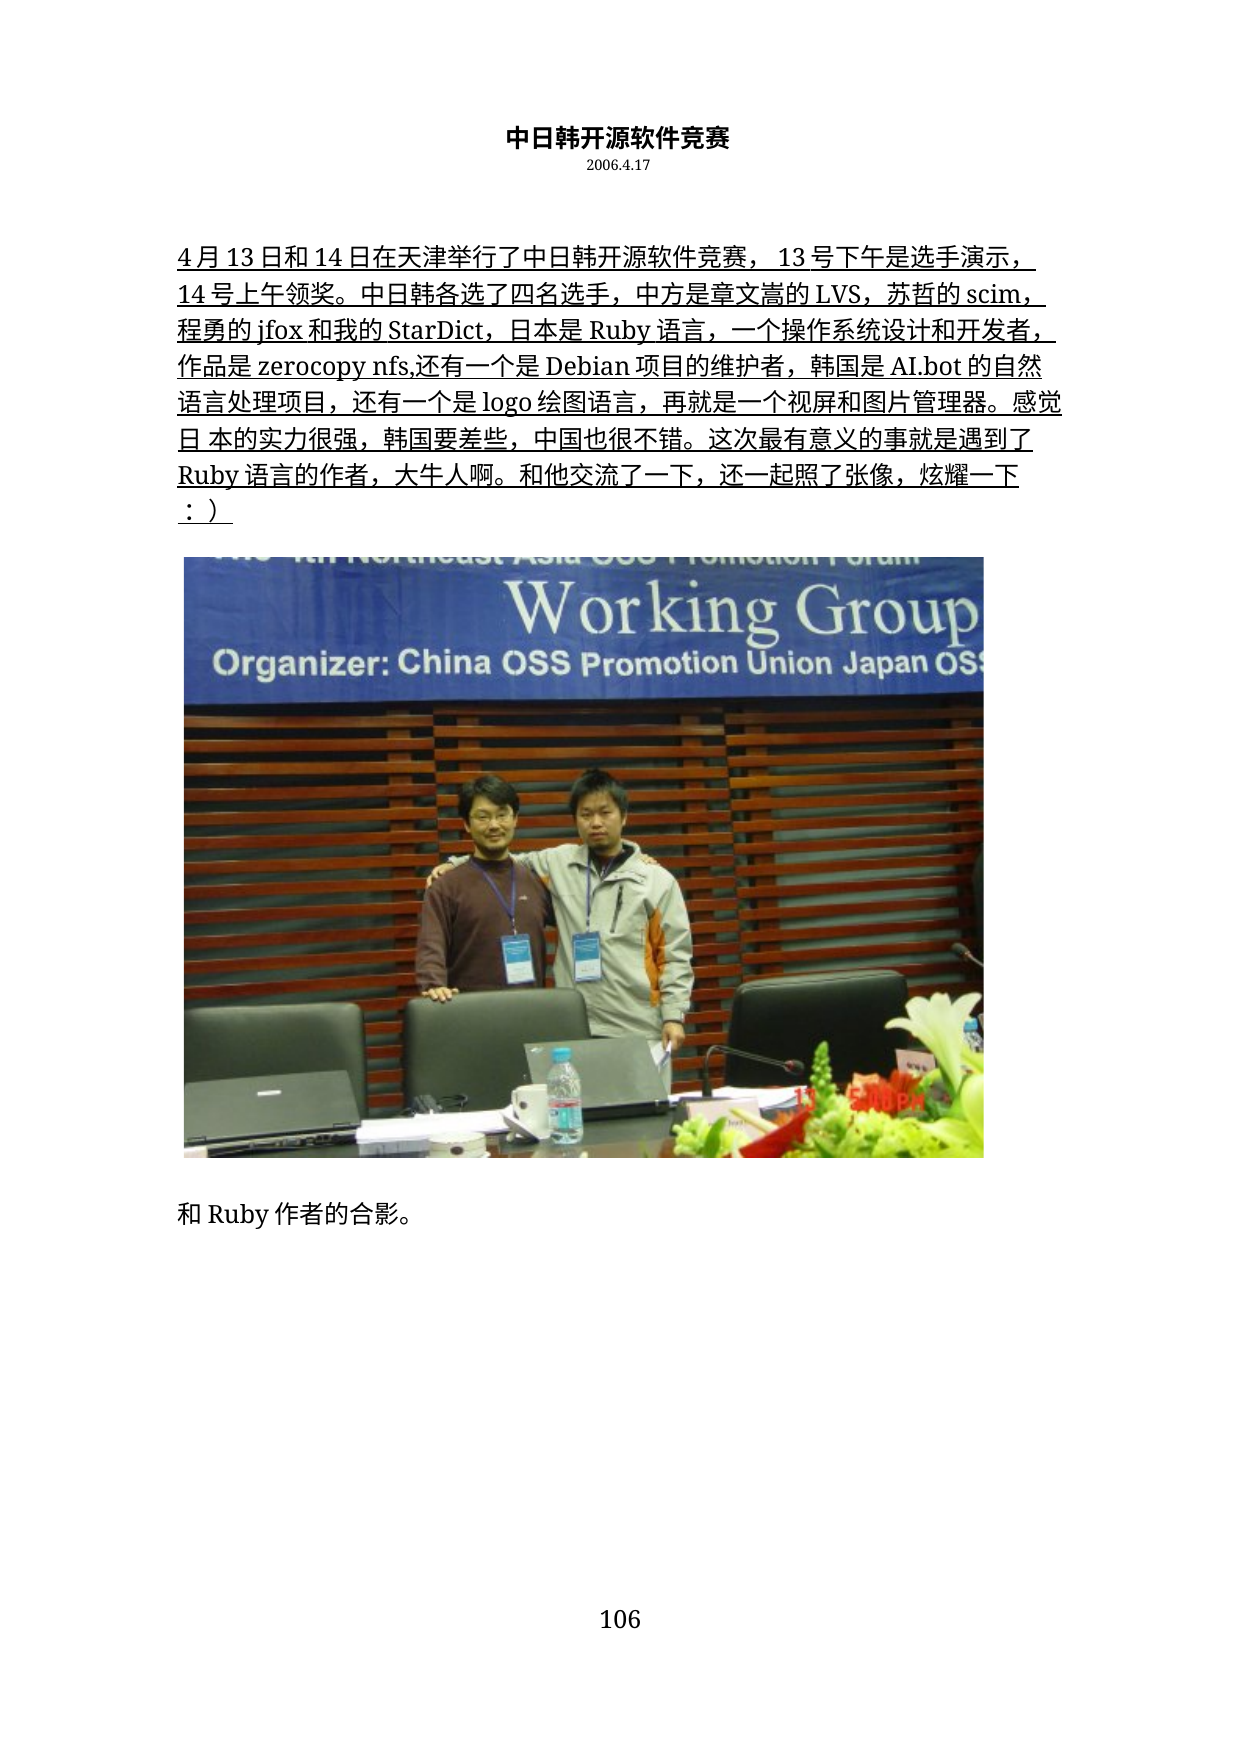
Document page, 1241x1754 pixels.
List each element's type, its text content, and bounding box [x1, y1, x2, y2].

text 和Ruby作者的合影。 [177, 1194, 1063, 1230]
text 中日韩开源软件竞赛 2006.4.17 [118, 118, 1122, 174]
text 4月13日和14日在天津举行了中日韩开源软件竞赛， 13号下午是选手演示，14号上午领奖。中日韩各选了四名选手，中方是章文嵩的LVS，苏哲的scim，程勇的jfox和我的StarDict，日本是 Ruby语言，一个操作系统设计和开发者，作品是zerocopy nfs,还有一个是Debian项目的维护者，韩国是AI.bot的自然语言处理项目，还有一个是logo绘图语言，再就是一个视屏和图片管理器。感觉日 本的实力很强，韩国要差些，中国也很不错。这次最有意义的事就是遇到了Ruby语言的作者，大牛人啊。和他交流了一下，还一起照了张像，炫耀一下 ：） [177, 238, 1063, 528]
picture [183, 557, 984, 1158]
